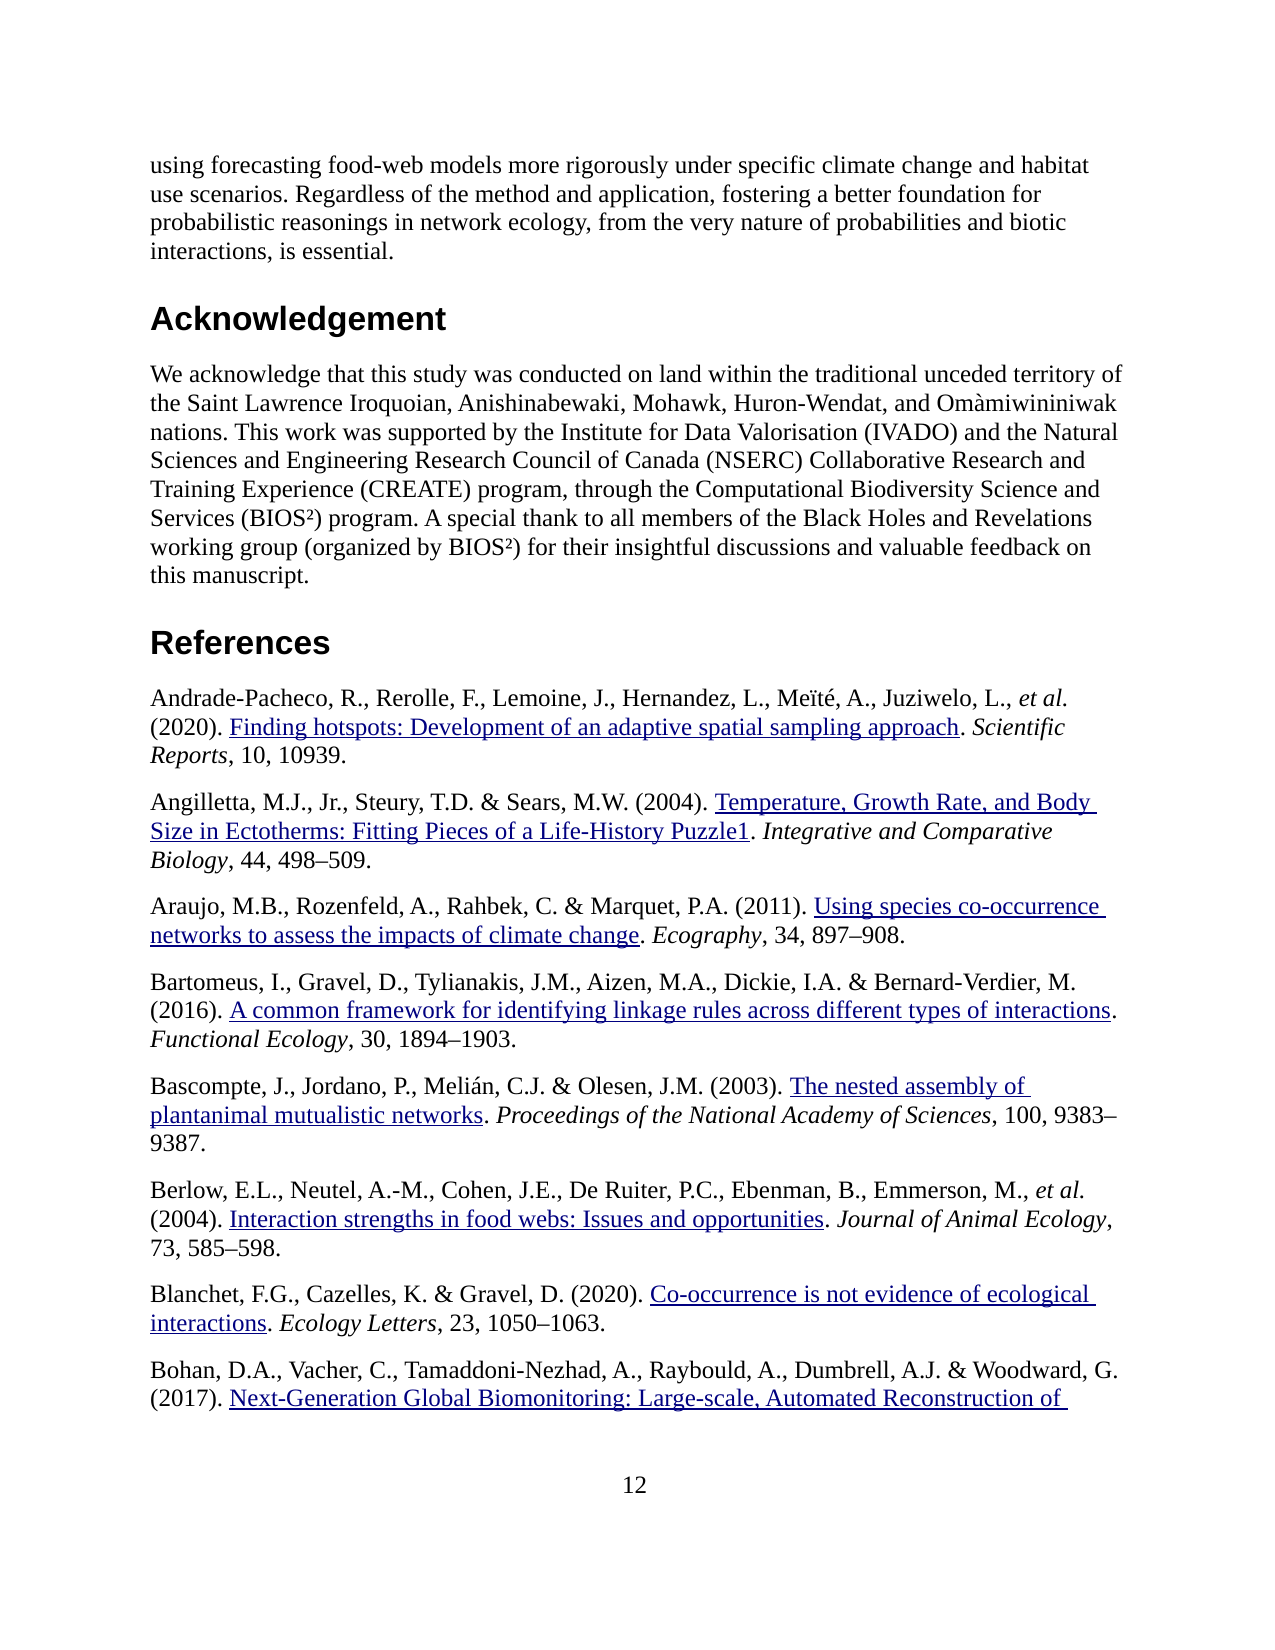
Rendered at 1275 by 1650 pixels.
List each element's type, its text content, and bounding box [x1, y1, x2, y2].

text Araujo, M.B., Rozenfeld, A., Rahbek, C. & Marquet, P.A. (2011). Using species co-occurrence networks to assess the impacts of climate change. Ecography, 34, 897–908. [150, 891, 1125, 949]
text Blanchet, F.G., Cazelles, K. & Gravel, D. (2020). Co-occurrence is not evidence of ecological interactions. Ecology Letters, 23, 1050–1063. [150, 1279, 1125, 1337]
text Bartomeus, I., Gravel, D., Tylianakis, J.M., Aizen, M.A., Dickie, I.A. & Bernard-Verdier, M. (2016). A common framework for identifying linkage rules across different types of interactions. Functional Ecology, 30, 1894–1903. [150, 967, 1125, 1053]
text Bascompte, J., Jordano, P., Melián, C.J. & Olesen, J.M. (2003). The nested assembly of plantanimal mutualistic networks. Proceedings of the National Academy of Sciences, 100, 9383–9387. [150, 1071, 1125, 1157]
subtitle Acknowledgement [150, 299, 1125, 338]
text Angilletta, M.J., Jr., Steury, T.D. & Sears, M.W. (2004). Temperature, Growth Rate, and Body Size in Ectotherms: Fitting Pieces of a Life-History Puzzle1. Integrative and Comparative Biology, 44, 498–509. [150, 787, 1125, 873]
text using forecasting food-web models more rigorously under specific climate change and habitat use scenarios. Regardless of the method and application, fostering a better foundation for probabilistic reasonings in network ecology, from the very nature of probabilities and biotic interactions, is essential. [150, 150, 1125, 265]
subtitle References [150, 623, 1125, 662]
text Berlow, E.L., Neutel, A.-M., Cohen, J.E., De Ruiter, P.C., Ebenman, B., Emmerson, M., et al. (2004). Interaction strengths in food webs: Issues and opportunities. Journal of Animal Ecology, 73, 585–598. [150, 1175, 1125, 1261]
text We acknowledge that this study was conducted on land within the traditional unceded territory of the Saint Lawrence Iroquoian, Anishinabewaki, Mohawk, Huron-Wendat, and Omàmiwininiwak nations. This work was supported by the Institute for Data Valorisation (IVADO) and the Natural Sciences and Engineering Research Council of Canada (NSERC) Collaborative Research and Training Experience (CREATE) program, through the Computational Biodiversity Science and Services (BIOS²) program. A special thank to all members of the Black Holes and Revelations working group (organized by BIOS²) for their insightful discussions and valuable feedback on this manuscript. [150, 359, 1125, 589]
text Bohan, D.A., Vacher, C., Tamaddoni-Nezhad, A., Raybould, A., Dumbrell, A.J. & Woodward, G. (2017). Next-Generation Global Biomonitoring: Large-scale, Automated Reconstruction of [150, 1355, 1125, 1412]
text Andrade-Pacheco, R., Rerolle, F., Lemoine, J., Hernandez, L., Meïté, A., Juziwelo, L., et al. (2020). Finding hotspots: Development of an adaptive spatial sampling approach. Scientific Reports, 10, 10939. [150, 683, 1125, 769]
